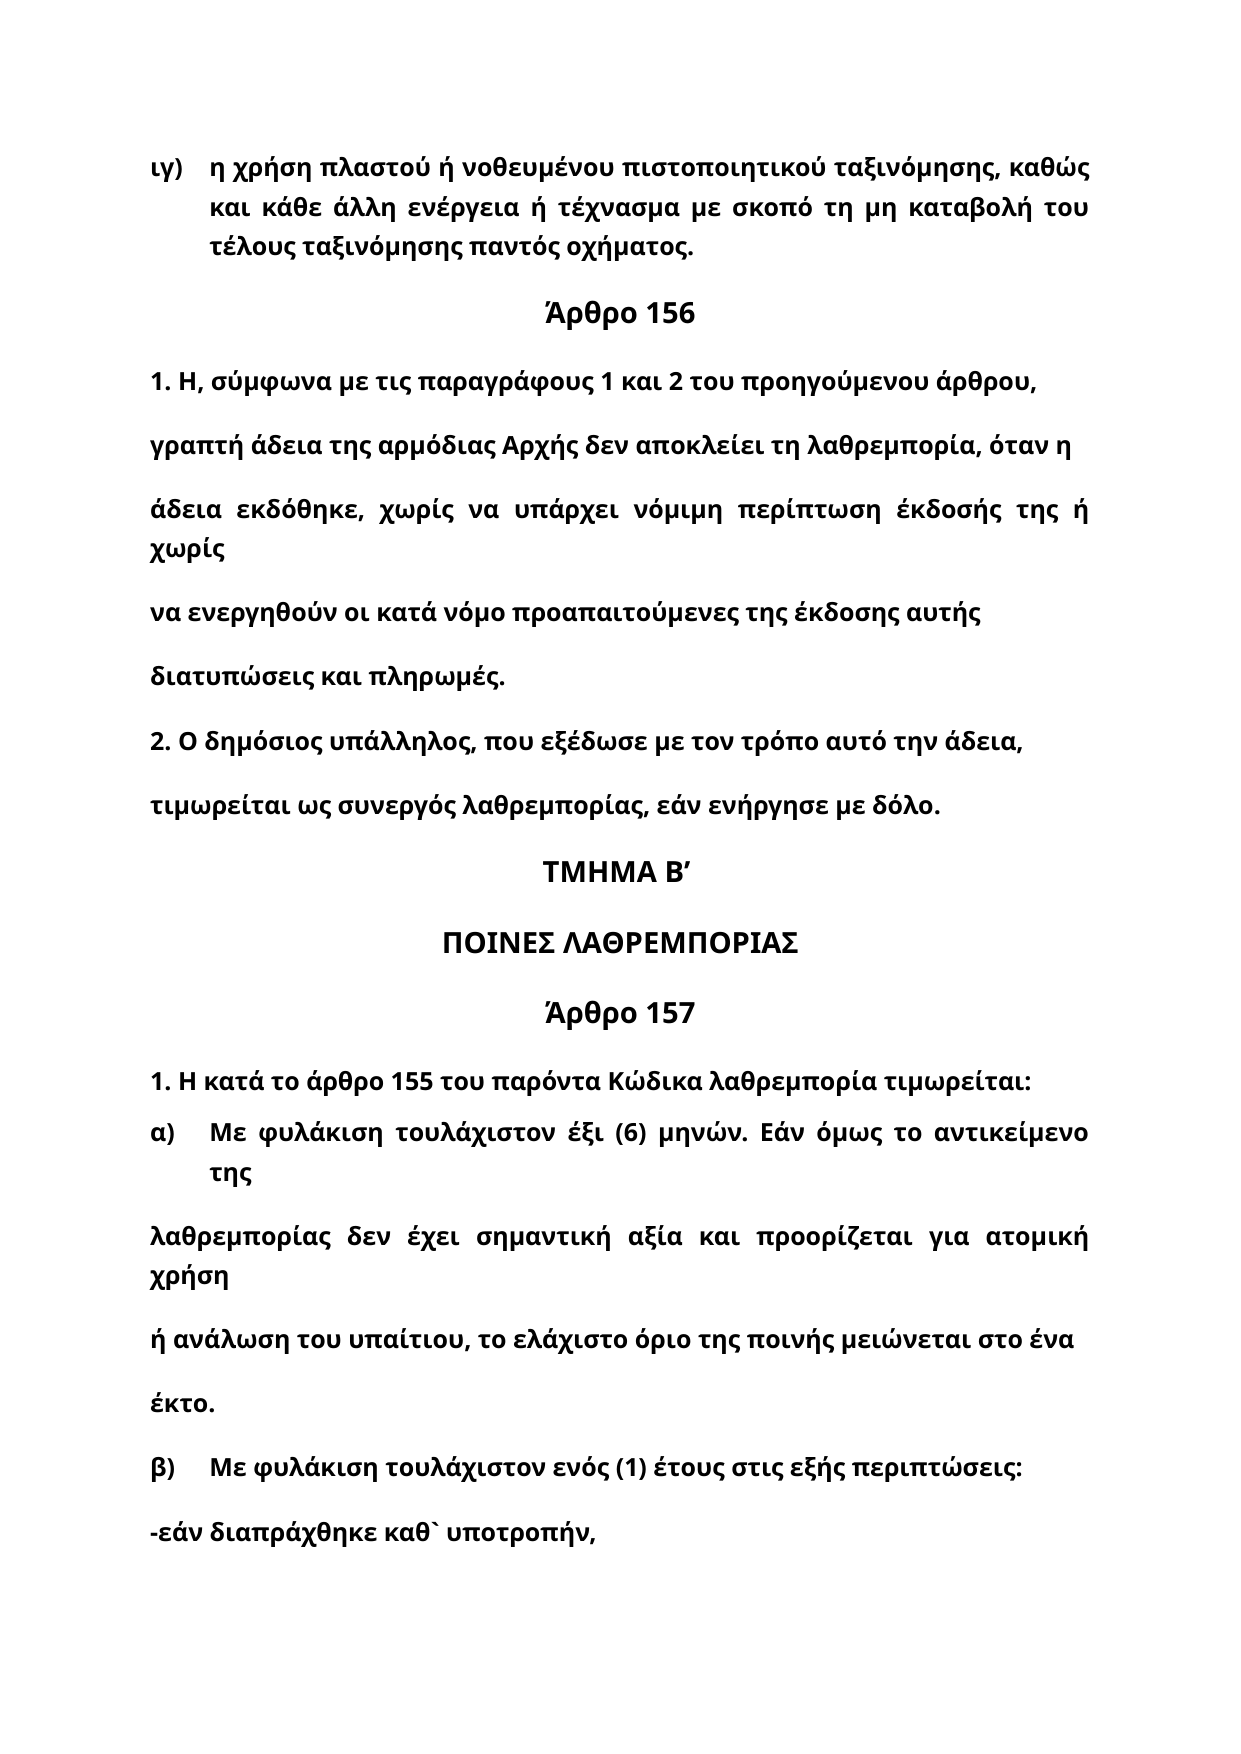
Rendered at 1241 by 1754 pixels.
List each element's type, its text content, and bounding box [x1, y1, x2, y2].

text 1. Η κατά το άρθρο 155 του παρόντα Κώδικα λαθρεμπορία τιμωρείται: [150, 1063, 1090, 1097]
text άδεια εκδόθηκε, χωρίς να υπάρχει νόμιμη περίπτωση έκδοσής της ή χωρίς [150, 491, 1090, 565]
subtitle ΤΜΗΜΑ Β’ [150, 851, 1090, 891]
list β) Με φυλάκιση τουλάχιστον ενός (1) έτους στις εξής περιπτώσεις: [150, 1450, 1090, 1484]
list α) Με φυλάκιση τουλάχιστον έξι (6) μηνών. Εάν όμως το αντικείμενο της [150, 1115, 1090, 1188]
text διατυπώσεις και πληρωμές. [150, 659, 1090, 693]
subtitle Άρθρο 157 [150, 993, 1090, 1032]
text 1. Η, σύμφωνα με τις παραγράφους 1 και 2 του προηγούμενου άρθρου, [150, 363, 1090, 397]
text λαθρεμπορίας δεν έχει σημαντική αξία και προορίζεται για ατομική χρήση [150, 1218, 1090, 1292]
text τιμωρείται ως συνεργός λαθρεμπορίας, εάν ενήργησε με δόλο. [150, 787, 1090, 821]
list ιγ) η χρήση πλαστού ή νοθευμένου πιστοποιητικού ταξινόμησης, καθώς και κάθε άλλη ενέργεια ή τέχνασμα με σκοπό τη μη καταβολή του τέλους ταξινόμησης παντός οχήματος. [150, 150, 1090, 262]
text -εάν διαπράχθηκε καθ` υποτροπήν, [150, 1514, 1090, 1548]
text έκτο. [150, 1386, 1090, 1420]
subtitle ΠΟΙΝΕΣ ΛΑΘΡΕΜΠΟΡΙΑΣ [150, 922, 1090, 962]
subtitle Άρθρο 156 [150, 292, 1090, 332]
text ή ανάλωση του υπαίτιου, το ελάχιστο όριο της ποινής μειώνεται στο ένα [150, 1322, 1090, 1356]
text γραπτή άδεια της αρμόδιας Αρχής δεν αποκλείει τη λαθρεμπορία, όταν η [150, 427, 1090, 461]
text 2. Ο δημόσιος υπάλληλος, που εξέδωσε με τον τρόπο αυτό την άδεια, [150, 723, 1090, 757]
text να ενεργηθούν οι κατά νόμο προαπαιτούμενες της έκδοσης αυτής [150, 595, 1090, 629]
